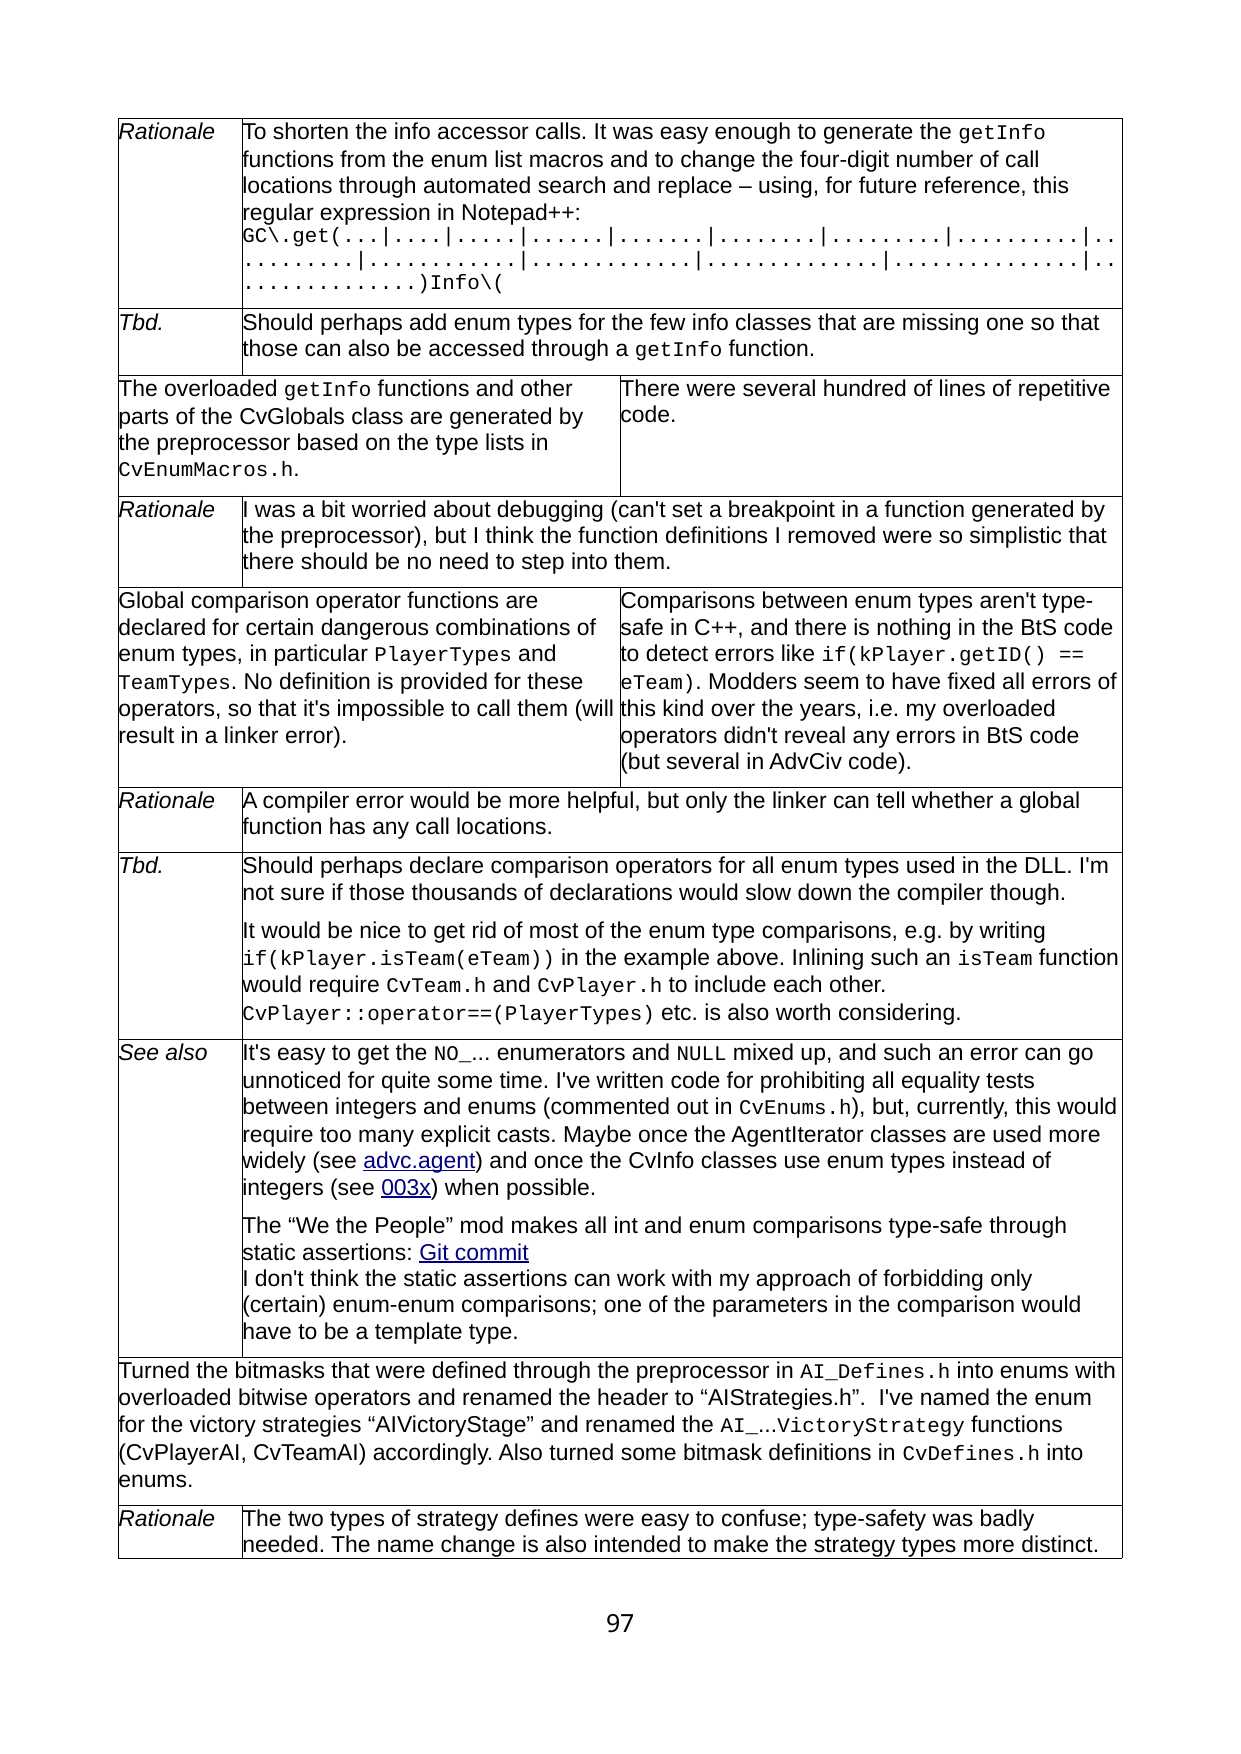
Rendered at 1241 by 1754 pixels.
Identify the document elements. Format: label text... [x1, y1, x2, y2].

table_cell Turned the bitmasks that were defined through the preprocessor in AI_Defines.h into enums with overloaded bitwise operators and renamed the header to “AIStrategies.h”. I've named the enum for the victory strategies “AIVictoryStage” and renamed the AI_...VictoryStrategy functions (CvPlayerAI, CvTeamAI) accordingly. Also turned some bitmask definitions in CvDefines.h into enums. [119, 1358, 1122, 1505]
table_cell Should perhaps add enum types for the few info classes that are missing one so that those can also be accessed through a getInfo function. [243, 309, 1122, 375]
table_cell Comparisons between enum types aren't type-safe in C++, and there is nothing in the BtS code to detect errors like if(kPlayer.getID() == eTeam). Modders seem to have fixed all errors of this kind over the years, i.e. my overloaded operators didn't reveal any errors in BtS code (but several in AdvCiv code). [621, 588, 1122, 787]
table_cell Should perhaps declare comparison operators for all enum types used in the DLL. I'm not sure if those thousands of declarations would slow down the compiler though. It would be nice to get rid of most of the enum type comparisons, e.g. by writing if(kPlayer.isTeam(eTeam)) in the example above. Inlining such an isTeam function would require CvTeam.h and CvPlayer.h to include each other. CvPlayer::operator==(PlayerTypes) etc. is also worth considering. [243, 853, 1122, 1039]
table_cell Rationale [119, 119, 242, 308]
table_cell Rationale [119, 788, 242, 852]
table_cell See also [119, 1040, 242, 1357]
table_cell It's easy to get the NO_... enumerators and NULL mixed up, and such an error can go unnoticed for quite some time. I've written code for prohibiting all equality tests between integers and enums (commented out in CvEnums.h), but, currently, this would require too many explicit casts. Maybe once the AgentIterator classes are used more widely (see advc.agent) and once the CvInfo classes use enum types instead of integers (see 003x) when possible. The “We the People” mod makes all int and enum comparisons type-safe through static assertions: Git commit I don't think the static assertions can work with my approach of forbidding only (certain) enum-enum comparisons; one of the parameters in the comparison would have to be a template type. [243, 1040, 1122, 1357]
table_cell Rationale [119, 1506, 242, 1558]
table_cell Tbd. [119, 853, 242, 1039]
table_cell I was a bit worried about debugging (can't set a breakpoint in a function generated by the preprocessor), but I think the function definitions I removed were so simplistic that there should be no need to step into them. [243, 497, 1122, 587]
table_cell A compiler error would be more helpful, but only the linker can tell whether a global function has any call locations. [243, 788, 1122, 852]
table_cell Global comparison operator functions are declared for certain dangerous combinations of enum types, in particular PlayerTypes and TeamTypes. No definition is provided for these operators, so that it's impossible to call them (will result in a linker error). [119, 588, 620, 787]
table_cell The two types of strategy defines were easy to confuse; type-safety was badly needed. The name change is also intended to make the strategy types more distinct. [243, 1506, 1122, 1558]
table_cell To shorten the info accessor calls. It was easy enough to generate the getInfo functions from the enum list macros and to change the four-digit number of call locations through automated search and replace – using, for future reference, this regular expression in Notepad++: GC\.get(...|....|.....|......|.......|........|.........|..........|...........|............|.............|..............|...............|................)Info\( [243, 119, 1122, 308]
table_cell Rationale [119, 497, 242, 587]
table_cell The overloaded getInfo functions and other parts of the CvGlobals class are generated by the preprocessor based on the type lists in CvEnumMacros.h. [119, 376, 620, 496]
table_cell There were several hundred of lines of repetitive code. [621, 376, 1122, 496]
table_cell Tbd. [119, 309, 242, 375]
